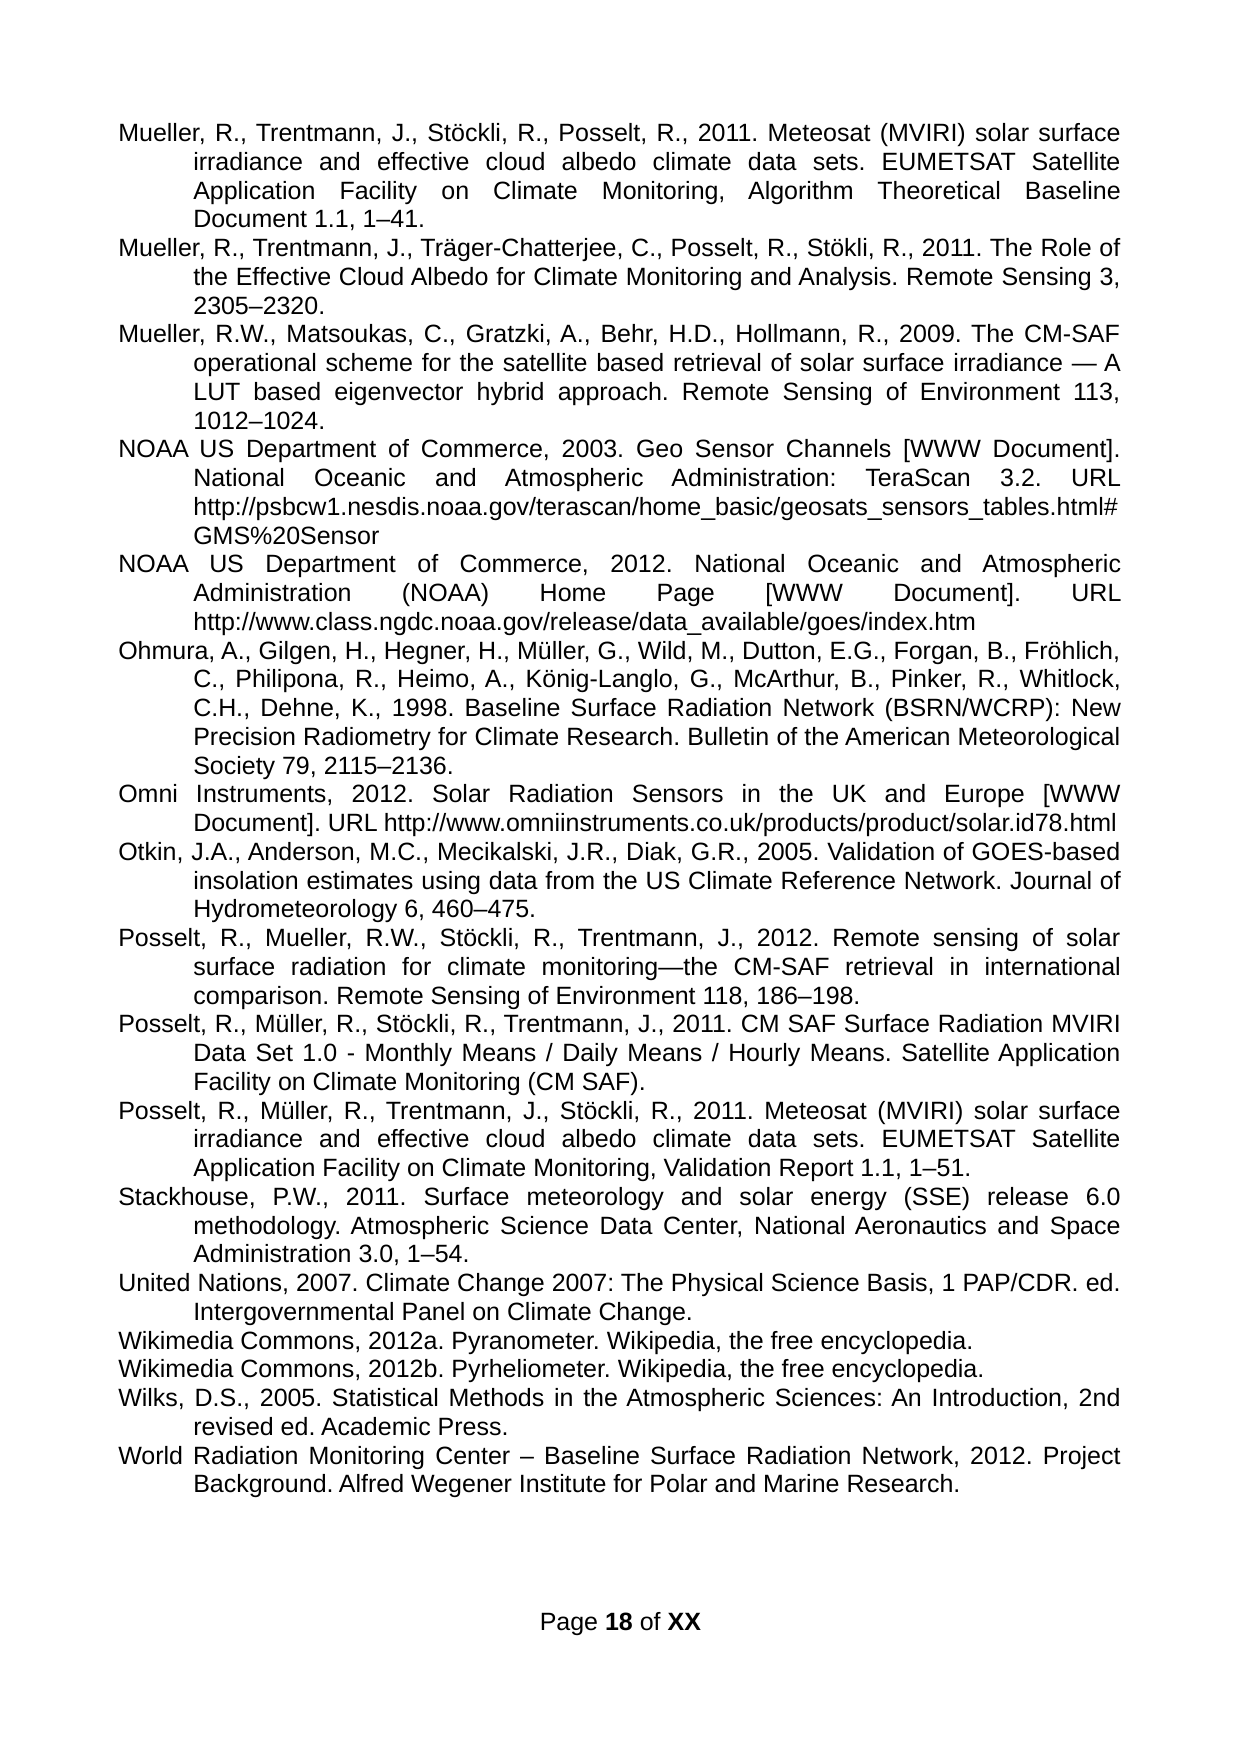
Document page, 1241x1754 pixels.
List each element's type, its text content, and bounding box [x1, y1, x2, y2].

text Mueller, R., Trentmann, J., Stöckli, R., Posselt, R., 2011. Meteosat (MVIRI) solar surface irradiance and effective cloud albedo climate data sets. EUMETSAT Satellite Application Facility on Climate Monitoring, Algorithm Theoretical Baseline Document 1.1, 1–41. [118, 118, 1122, 233]
text Posselt, R., Mueller, R.W., Stöckli, R., Trentmann, J., 2012. Remote sensing of solar surface radiation for climate monitoring—the CM-SAF retrieval in international comparison. Remote Sensing of Environment 118, 186–198. [118, 923, 1122, 1009]
text Posselt, R., Müller, R., Trentmann, J., Stöckli, R., 2011. Meteosat (MVIRI) solar surface irradiance and effective cloud albedo climate data sets. EUMETSAT Satellite Application Facility on Climate Monitoring, Validation Report 1.1, 1–51. [118, 1096, 1122, 1182]
text NOAA US Department of Commerce, 2012. National Oceanic and Atmospheric Administration (NOAA) Home Page [WWW Document]. URL http://www.class.ngdc.noaa.gov/release/data_available/goes/index.htm [118, 549, 1122, 636]
text Mueller, R.W., Matsoukas, C., Gratzki, A., Behr, H.D., Hollmann, R., 2009. The CM-SAF operational scheme for the satellite based retrieval of solar surface irradiance — A LUT based eigenvector hybrid approach. Remote Sensing of Environment 113, 1012–1024. [118, 319, 1122, 434]
text Wikimedia Commons, 2012b. Pyrheliometer. Wikipedia, the free encyclopedia. [118, 1354, 1122, 1383]
text Posselt, R., Müller, R., Stöckli, R., Trentmann, J., 2011. CM SAF Surface Radiation MVIRI Data Set 1.0 - Monthly Means / Daily Means / Hourly Means. Satellite Application Facility on Climate Monitoring (CM SAF). [118, 1009, 1122, 1096]
text NOAA US Department of Commerce, 2003. Geo Sensor Channels [WWW Document]. National Oceanic and Atmospheric Administration: TeraScan 3.2. URL http://psbcw1.nesdis.noaa.gov/terascan/home_basic/geosats_sensors_tables.html#GMS%20Sensor [118, 434, 1122, 549]
text Wilks, D.S., 2005. Statistical Methods in the Atmospheric Sciences: An Introduction, 2nd revised ed. Academic Press. [118, 1383, 1122, 1441]
text Wikimedia Commons, 2012a. Pyranometer. Wikipedia, the free encyclopedia. [118, 1326, 1122, 1354]
text Stackhouse, P.W., 2011. Surface meteorology and solar energy (SSE) release 6.0 methodology. Atmospheric Science Data Center, National Aeronautics and Space Administration 3.0, 1–54. [118, 1182, 1122, 1268]
text Mueller, R., Trentmann, J., Träger-Chatterjee, C., Posselt, R., Stökli, R., 2011. The Role of the Effective Cloud Albedo for Climate Monitoring and Analysis. Remote Sensing 3, 2305–2320. [118, 233, 1122, 319]
text United Nations, 2007. Climate Change 2007: The Physical Science Basis, 1 PAP/CDR. ed. Intergovernmental Panel on Climate Change. [118, 1268, 1122, 1326]
text Ohmura, A., Gilgen, H., Hegner, H., Müller, G., Wild, M., Dutton, E.G., Forgan, B., Fröhlich, C., Philipona, R., Heimo, A., König-Langlo, G., McArthur, B., Pinker, R., Whitlock, C.H., Dehne, K., 1998. Baseline Surface Radiation Network (BSRN/WCRP): New Precision Radiometry for Climate Research. Bulletin of the American Meteorological Society 79, 2115–2136. [118, 636, 1122, 779]
text World Radiation Monitoring Center – Baseline Surface Radiation Network, 2012. Project Background. Alfred Wegener Institute for Polar and Marine Research. [118, 1441, 1122, 1498]
text Omni Instruments, 2012. Solar Radiation Sensors in the UK and Europe [WWW Document]. URL http://www.omniinstruments.co.uk/products/product/solar.id78.html [118, 779, 1122, 837]
text Otkin, J.A., Anderson, M.C., Mecikalski, J.R., Diak, G.R., 2005. Validation of GOES-based insolation estimates using data from the US Climate Reference Network. Journal of Hydrometeorology 6, 460–475. [118, 837, 1122, 923]
